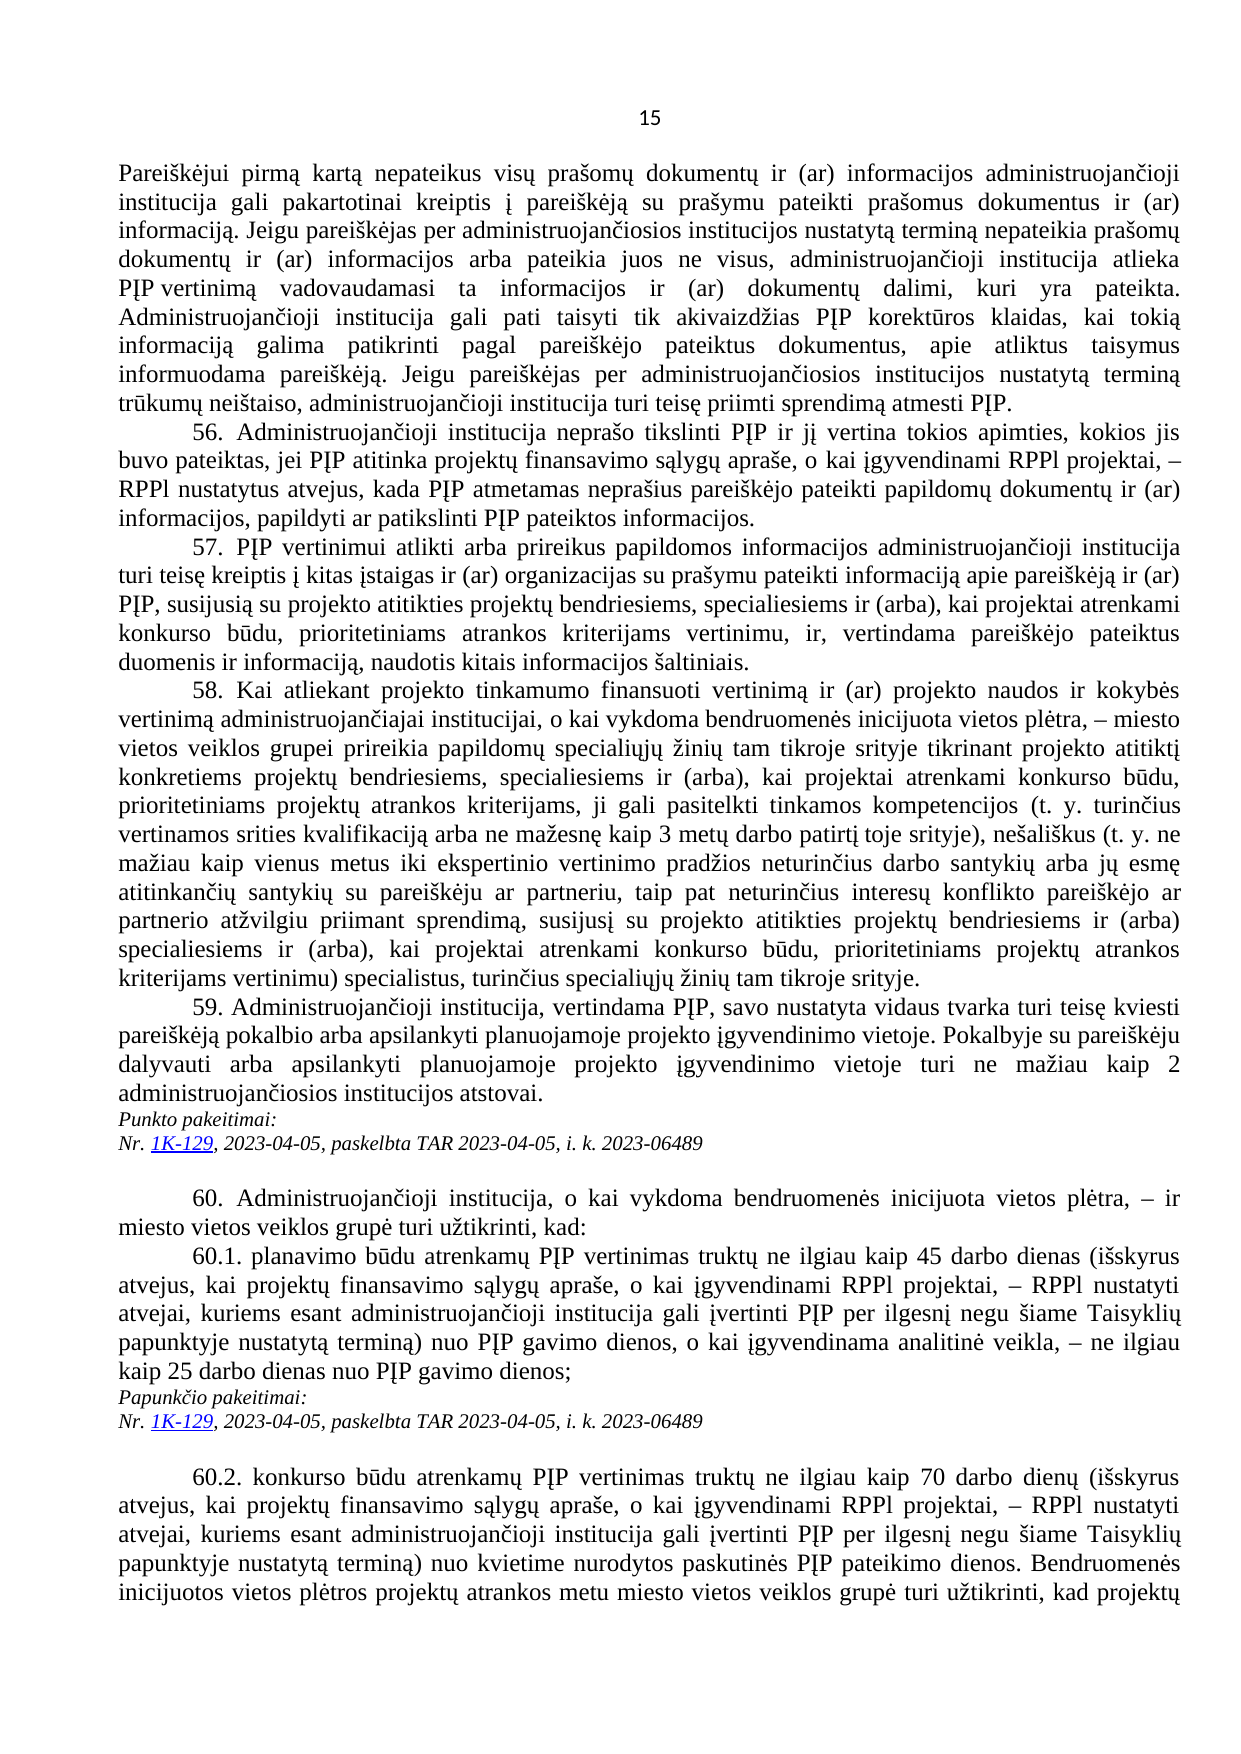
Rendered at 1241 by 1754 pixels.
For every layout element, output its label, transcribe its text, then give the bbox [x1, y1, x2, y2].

text 60.2. konkurso būdu atrenkamų PĮP vertinimas truktų ne ilgiau kaip 70 darbo dienų (išskyrus atvejus, kai projektų finansavimo sąlygų apraše, o kai įgyvendinami RPPl projektai, – RPPl nustatyti atvejai, kuriems esant administruojančioji institucija gali įvertinti PĮP per ilgesnį negu šiame Taisyklių papunktyje nustatytą terminą) nuo kvietime nurodytos paskutinės PĮP pateikimo dienos. Bendruomenės inicijuotos vietos plėtros projektų atrankos metu miesto vietos veiklos grupė turi užtikrinti, kad projektų [118, 1462, 1181, 1605]
text 60.1. planavimo būdu atrenkamų PĮP vertinimas truktų ne ilgiau kaip 45 darbo dienas (išskyrus atvejus, kai projektų finansavimo sąlygų apraše, o kai įgyvendinami RPPl projektai, – RPPl nustatyti atvejai, kuriems esant administruojančioji institucija gali įvertinti PĮP per ilgesnį negu šiame Taisyklių papunktyje nustatytą terminą) nuo PĮP gavimo dienos, o kai įgyvendinama analitinė veikla, – ne ilgiau kaip 25 darbo dienas nuo PĮP gavimo dienos; [118, 1241, 1181, 1385]
text 59. Administruojančioji institucija, vertindama PĮP, savo nustatyta vidaus tvarka turi teisę kviesti pareiškėją pokalbio arba apsilankyti planuojamoje projekto įgyvendinimo vietoje. Pokalbyje su pareiškėju dalyvauti arba apsilankyti planuojamoje projekto įgyvendinimo vietoje turi ne mažiau kaip 2 administruojančiosios institucijos atstovai. [118, 992, 1181, 1107]
text 58. Kai atliekant projekto tinkamumo finansuoti vertinimą ir (ar) projekto naudos ir kokybės vertinimą administruojančiajai institucijai, o kai vykdoma bendruomenės inicijuota vietos plėtra, – miesto vietos veiklos grupei prireikia papildomų specialiųjų žinių tam tikroje srityje tikrinant projekto atitiktį konkretiems projektų bendriesiems, specialiesiems ir (arba), kai projektai atrenkami konkurso būdu, prioritetiniams projektų atrankos kriterijams, ji gali pasitelkti tinkamos kompetencijos (t. y. turinčius vertinamos srities kvalifikaciją arba ne mažesnę kaip 3 metų darbo patirtį toje srityje), nešališkus (t. y. ne mažiau kaip vienus metus iki ekspertinio vertinimo pradžios neturinčius darbo santykių arba jų esmę atitinkančių santykių su pareiškėju ar partneriu, taip pat neturinčius interesų konflikto pareiškėjo ar partnerio atžvilgiu priimant sprendimą, susijusį su projekto atitikties projektų bendriesiems ir (arba) specialiesiems ir (arba), kai projektai atrenkami konkurso būdu, prioritetiniams projektų atrankos kriterijams vertinimu) specialistus, turinčius specialiųjų žinių tam tikroje srityje. [118, 675, 1181, 992]
text 60. Administruojančioji institucija, o kai vykdoma bendruomenės inicijuota vietos plėtra, – ir miesto vietos veiklos grupė turi užtikrinti, kad: [118, 1183, 1181, 1241]
text 56. Administruojančioji institucija neprašo tikslinti PĮP ir jį vertina tokios apimties, kokios jis buvo pateiktas, jei PĮP atitinka projektų finansavimo sąlygų apraše, o kai įgyvendinami RPPl projektai, – RPPl nustatytus atvejus, kada PĮP atmetamas neprašius pareiškėjo pateikti papildomų dokumentų ir (ar) informacijos, papildyti ar patikslinti PĮP pateiktos informacijos. [118, 417, 1181, 532]
text Punkto pakeitimai: [118, 1107, 1181, 1131]
text Nr. 1K-129, 2023-04-05, paskelbta TAR 2023-04-05, i. k. 2023-06489 [118, 1409, 1181, 1433]
text Papunkčio pakeitimai: [118, 1385, 1181, 1409]
text 57. PĮP vertinimui atlikti arba prireikus papildomos informacijos administruojančioji institucija turi teisę kreiptis į kitas įstaigas ir (ar) organizacijas su prašymu pateikti informaciją apie pareiškėją ir (ar) PĮP, susijusią su projekto atitikties projektų bendriesiems, specialiesiems ir (arba), kai projektai atrenkami konkurso būdu, prioritetiniams atrankos kriterijams vertinimu, ir, vertindama pareiškėjo pateiktus duomenis ir informaciją, naudotis kitais informacijos šaltiniais. [118, 532, 1181, 675]
text Nr. 1K-129, 2023-04-05, paskelbta TAR 2023-04-05, i. k. 2023-06489 [118, 1131, 1181, 1155]
text Pareiškėjui pirmą kartą nepateikus visų prašomų dokumentų ir (ar) informacijos administruojančioji institucija gali pakartotinai kreiptis į pareiškėją su prašymu pateikti prašomus dokumentus ir (ar) informaciją. Jeigu pareiškėjas per administruojančiosios institucijos nustatytą terminą nepateikia prašomų dokumentų ir (ar) informacijos arba pateikia juos ne visus, administruojančioji institucija atlieka PĮP vertinimą vadovaudamasi ta informacijos ir (ar) dokumentų dalimi, kuri yra pateikta. Administruojančioji institucija gali pati taisyti tik akivaizdžias PĮP korektūros klaidas, kai tokią informaciją galima patikrinti pagal pareiškėjo pateiktus dokumentus, apie atliktus taisymus informuodama pareiškėją. Jeigu pareiškėjas per administruojančiosios institucijos nustatytą terminą trūkumų neištaiso, administruojančioji institucija turi teisę priimti sprendimą atmesti PĮP. [118, 158, 1181, 417]
